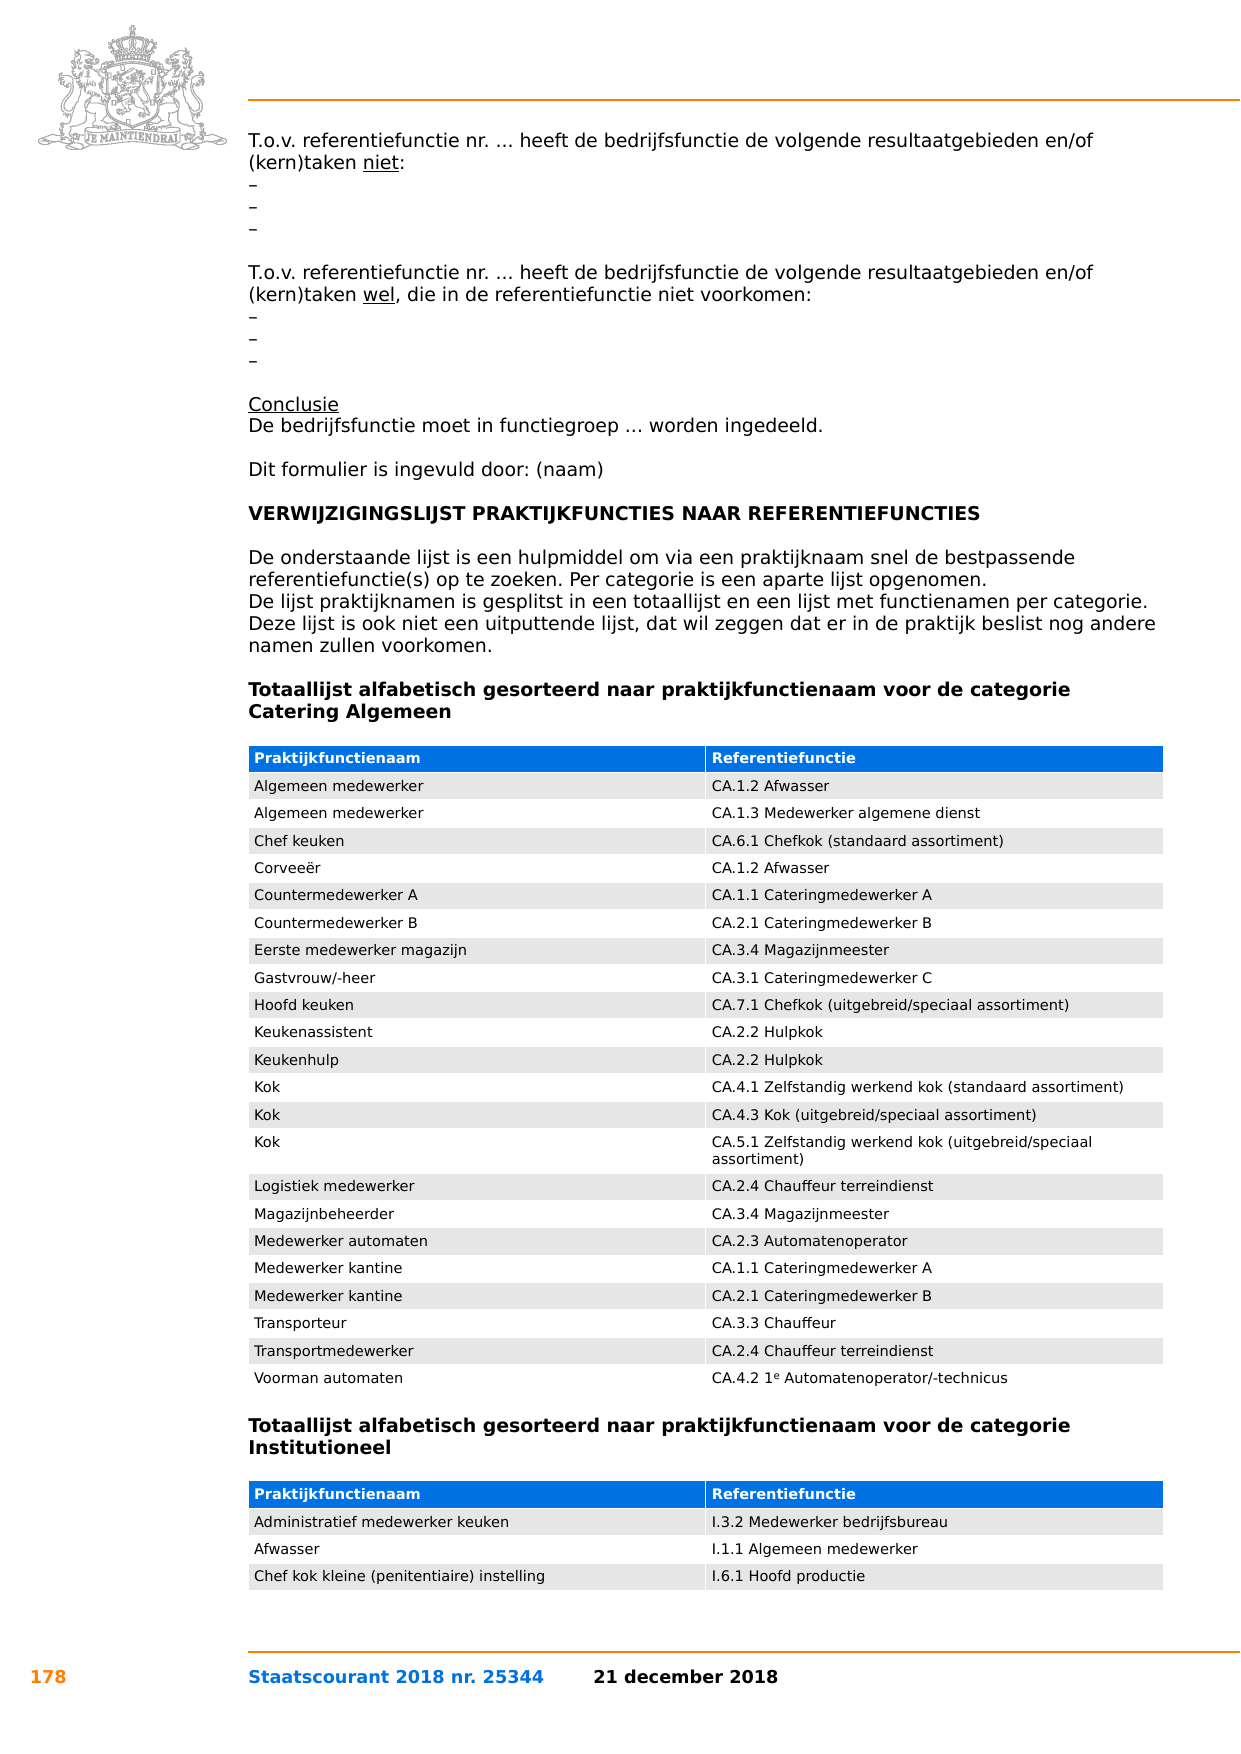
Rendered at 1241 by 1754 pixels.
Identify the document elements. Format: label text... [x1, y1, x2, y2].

table_cell Transportmedewerker [249, 1338, 705, 1364]
table_cell CA.3.3 Chauffeur [706, 1311, 1163, 1337]
table_header Referentiefunctie [706, 1481, 1163, 1508]
table_cell CA.3.4 Magazijnmeester [706, 1201, 1163, 1227]
table_cell CA.3.1 Cateringmedewerker C [706, 965, 1163, 991]
text De bedrijfsfunctie moet in functiegroep ... worden ingedeeld. [248, 415, 1163, 437]
table_cell Gastvrouw/-heer [249, 965, 705, 991]
text De onderstaande lijst is een hulpmiddel om via een praktijknaam snel de bestpassende referentiefunctie(s) op te zoeken. Per categorie is een aparte lijst opgenomen. [248, 547, 1163, 591]
text T.o.v. referentiefunctie nr. ... heeft de bedrijfsfunctie de volgende resultaatgebieden en/of (kern)taken wel, die in de referentiefunctie niet voorkomen: [248, 262, 1163, 306]
table_cell Keukenassistent [249, 1020, 705, 1046]
table_cell Transporteur [249, 1311, 705, 1337]
table_cell Kok [249, 1129, 705, 1172]
table_header Praktijkfunctienaam [249, 746, 705, 772]
text Conclusie [248, 393, 1163, 415]
table_cell CA.6.1 Chefkok (standaard assortiment) [706, 828, 1163, 854]
table_cell CA.4.2 1e Automatenoperator/-technicus [706, 1365, 1163, 1392]
picture [38, 25, 227, 150]
table_cell CA.1.3 Medewerker algemene dienst [706, 800, 1163, 827]
table_cell CA.1.1 Cateringmedewerker A [706, 883, 1163, 909]
table_cell CA.2.3 Automatenoperator [706, 1228, 1163, 1255]
table_cell Kok [249, 1074, 705, 1101]
table_cell Keukenhulp [249, 1047, 705, 1073]
text – [248, 174, 1163, 196]
table_cell CA.3.4 Magazijnmeester [706, 938, 1163, 964]
table_cell CA.2.4 Chauffeur terreindienst [706, 1174, 1163, 1200]
table_cell Medewerker kantine [249, 1256, 705, 1282]
table_cell CA.2.4 Chauffeur terreindienst [706, 1338, 1163, 1364]
table_cell Chef keuken [249, 828, 705, 854]
table_cell Algemeen medewerker [249, 800, 705, 827]
table_cell Hoofd keuken [249, 992, 705, 1018]
table_cell Medewerker automaten [249, 1228, 705, 1255]
text Totaallijst alfabetisch gesorteerd naar praktijkfunctienaam voor de categorie Institutioneel [248, 1414, 1163, 1458]
table_cell CA.1.1 Cateringmedewerker A [706, 1256, 1163, 1282]
table_cell Magazijnbeheerder [249, 1201, 705, 1227]
table_cell Chef kok kleine (penitentiaire) instelling [249, 1564, 705, 1590]
table_cell Corveeër [249, 855, 705, 882]
table_cell CA.2.2 Hulpkok [706, 1047, 1163, 1073]
table_header Referentiefunctie [706, 746, 1163, 772]
text Totaallijst alfabetisch gesorteerd naar praktijkfunctienaam voor de categorie Catering Algemeen [248, 679, 1163, 723]
text – [248, 306, 1163, 328]
table_cell Kok [249, 1102, 705, 1128]
text De lijst praktijknamen is gesplitst in een totaallijst en een lijst met functienamen per categorie. Deze lijst is ook niet een uitputtende lijst, dat wil zeggen dat er in de praktijk beslist nog andere namen zullen voorkomen. [248, 591, 1163, 657]
text – [248, 218, 1163, 240]
table_cell CA.7.1 Chefkok (uitgebreid/speciaal assortiment) [706, 992, 1163, 1018]
text Dit formulier is ingevuld door: (naam) [248, 459, 1163, 481]
table_cell I.3.2 Medewerker bedrijfsbureau [706, 1509, 1163, 1535]
table_cell CA.1.2 Afwasser [706, 773, 1163, 799]
table_cell Algemeen medewerker [249, 773, 705, 799]
table_cell Eerste medewerker magazijn [249, 938, 705, 964]
table_cell CA.4.3 Kok (uitgebreid/speciaal assortiment) [706, 1102, 1163, 1128]
table_cell CA.2.2 Hulpkok [706, 1020, 1163, 1046]
table_cell I.6.1 Hoofd productie [706, 1564, 1163, 1590]
text T.o.v. referentiefunctie nr. ... heeft de bedrijfsfunctie de volgende resultaatgebieden en/of (kern)taken niet: [248, 130, 1163, 174]
table_cell Afwasser [249, 1536, 705, 1563]
text – [248, 349, 1163, 372]
table_cell Countermedewerker A [249, 883, 705, 909]
table_cell Medewerker kantine [249, 1283, 705, 1309]
text – [248, 196, 1163, 218]
table_cell Administratief medewerker keuken [249, 1509, 705, 1535]
table_cell CA.1.2 Afwasser [706, 855, 1163, 882]
table_cell CA.4.1 Zelfstandig werkend kok (standaard assortiment) [706, 1074, 1163, 1101]
table_cell Logistiek medewerker [249, 1174, 705, 1200]
table_cell I.1.1 Algemeen medewerker [706, 1536, 1163, 1563]
table_cell Countermedewerker B [249, 910, 705, 936]
text VERWIJZIGINGSLIJST PRAKTIJKFUNCTIES NAAR REFERENTIEFUNCTIES [248, 503, 1163, 525]
table_header Praktijkfunctienaam [249, 1481, 705, 1508]
table_cell Voorman automaten [249, 1365, 705, 1392]
table_cell CA.5.1 Zelfstandig werkend kok (uitgebreid/speciaal assortiment) [706, 1129, 1163, 1172]
text – [248, 328, 1163, 349]
table_cell CA.2.1 Cateringmedewerker B [706, 910, 1163, 936]
table_cell CA.2.1 Cateringmedewerker B [706, 1283, 1163, 1309]
